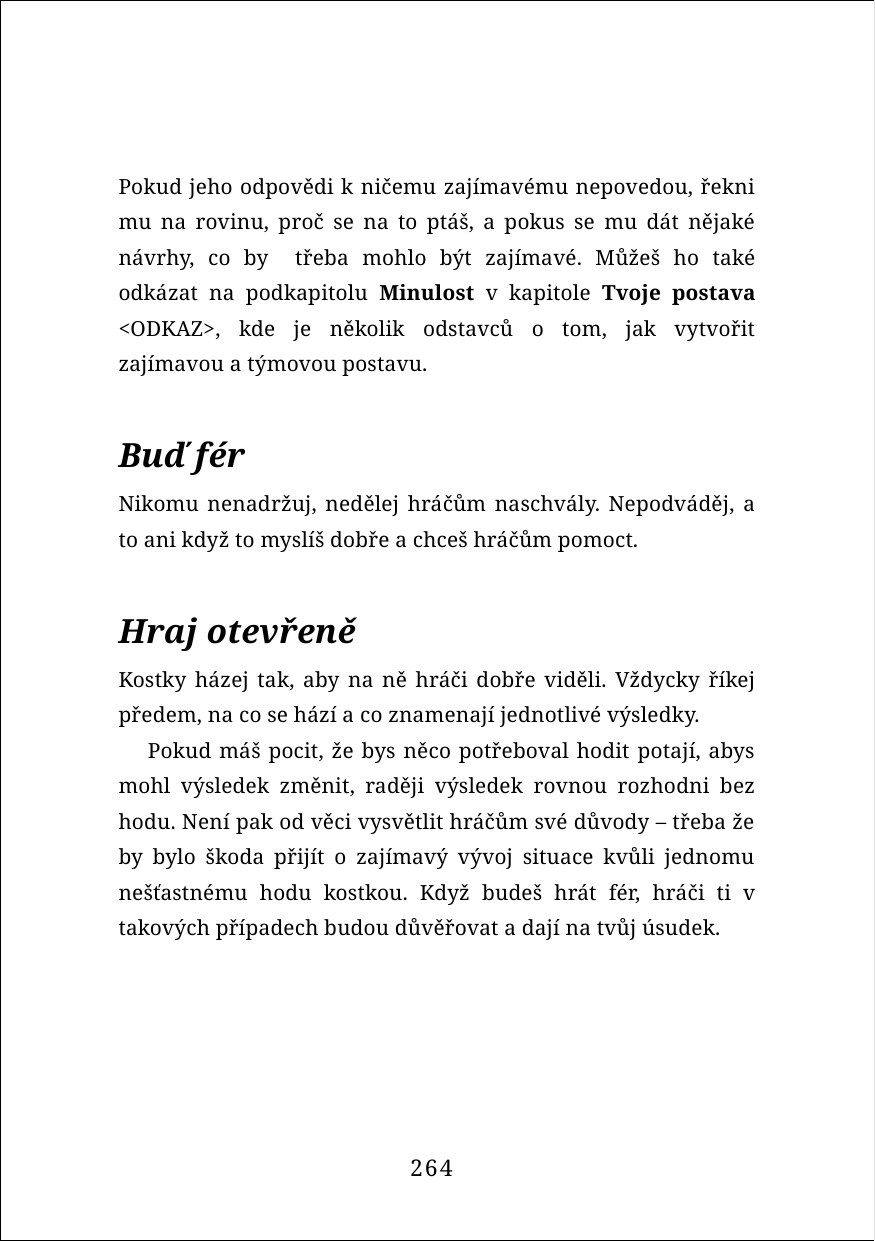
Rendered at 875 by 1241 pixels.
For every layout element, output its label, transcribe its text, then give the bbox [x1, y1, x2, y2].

text Pokud jeho odpovědi k ničemu zajímavému nepovedou, řekni mu na rovinu, proč se na to ptáš, a pokus se mu dát nějaké návrhy, co by třeba mohlo být zajímavé. Můžeš ho také odkázat na podkapitolu Minulost v kapitole Tvoje postava <ODKAZ>, kde je několik odstavců o tom, jak vytvořit zajímavou a týmovou postavu. [118, 172, 756, 378]
subtitle Buď fér [118, 432, 756, 478]
text Kostky házej tak, aby na ně hráči dobře viděli. Vždycky říkej předem, na co se hází a co znamenají jednotlivé výsledky. Pokud máš pocit, že bys něco potřeboval hodit potají, abys mohl výsledek změnit, raději výsledek rovnou rozhodni bez hodu. Není pak od věci vysvětlit hráčům své důvody – třeba že by bylo škoda přijít o zajímavý vývoj situace kvůli jednomu nešťastnému hodu kostkou. Když budeš hrát fér, hráči ti v takových případech budou důvěřovat a dají na tvůj úsudek. [118, 665, 756, 942]
subtitle Hraj otevřeně [118, 608, 756, 653]
text Nikomu nenadržuj, nedělej hráčům naschvály. Nepodváděj, a to ani když to myslíš dobře a chceš hráčům pomoct. [118, 489, 756, 553]
